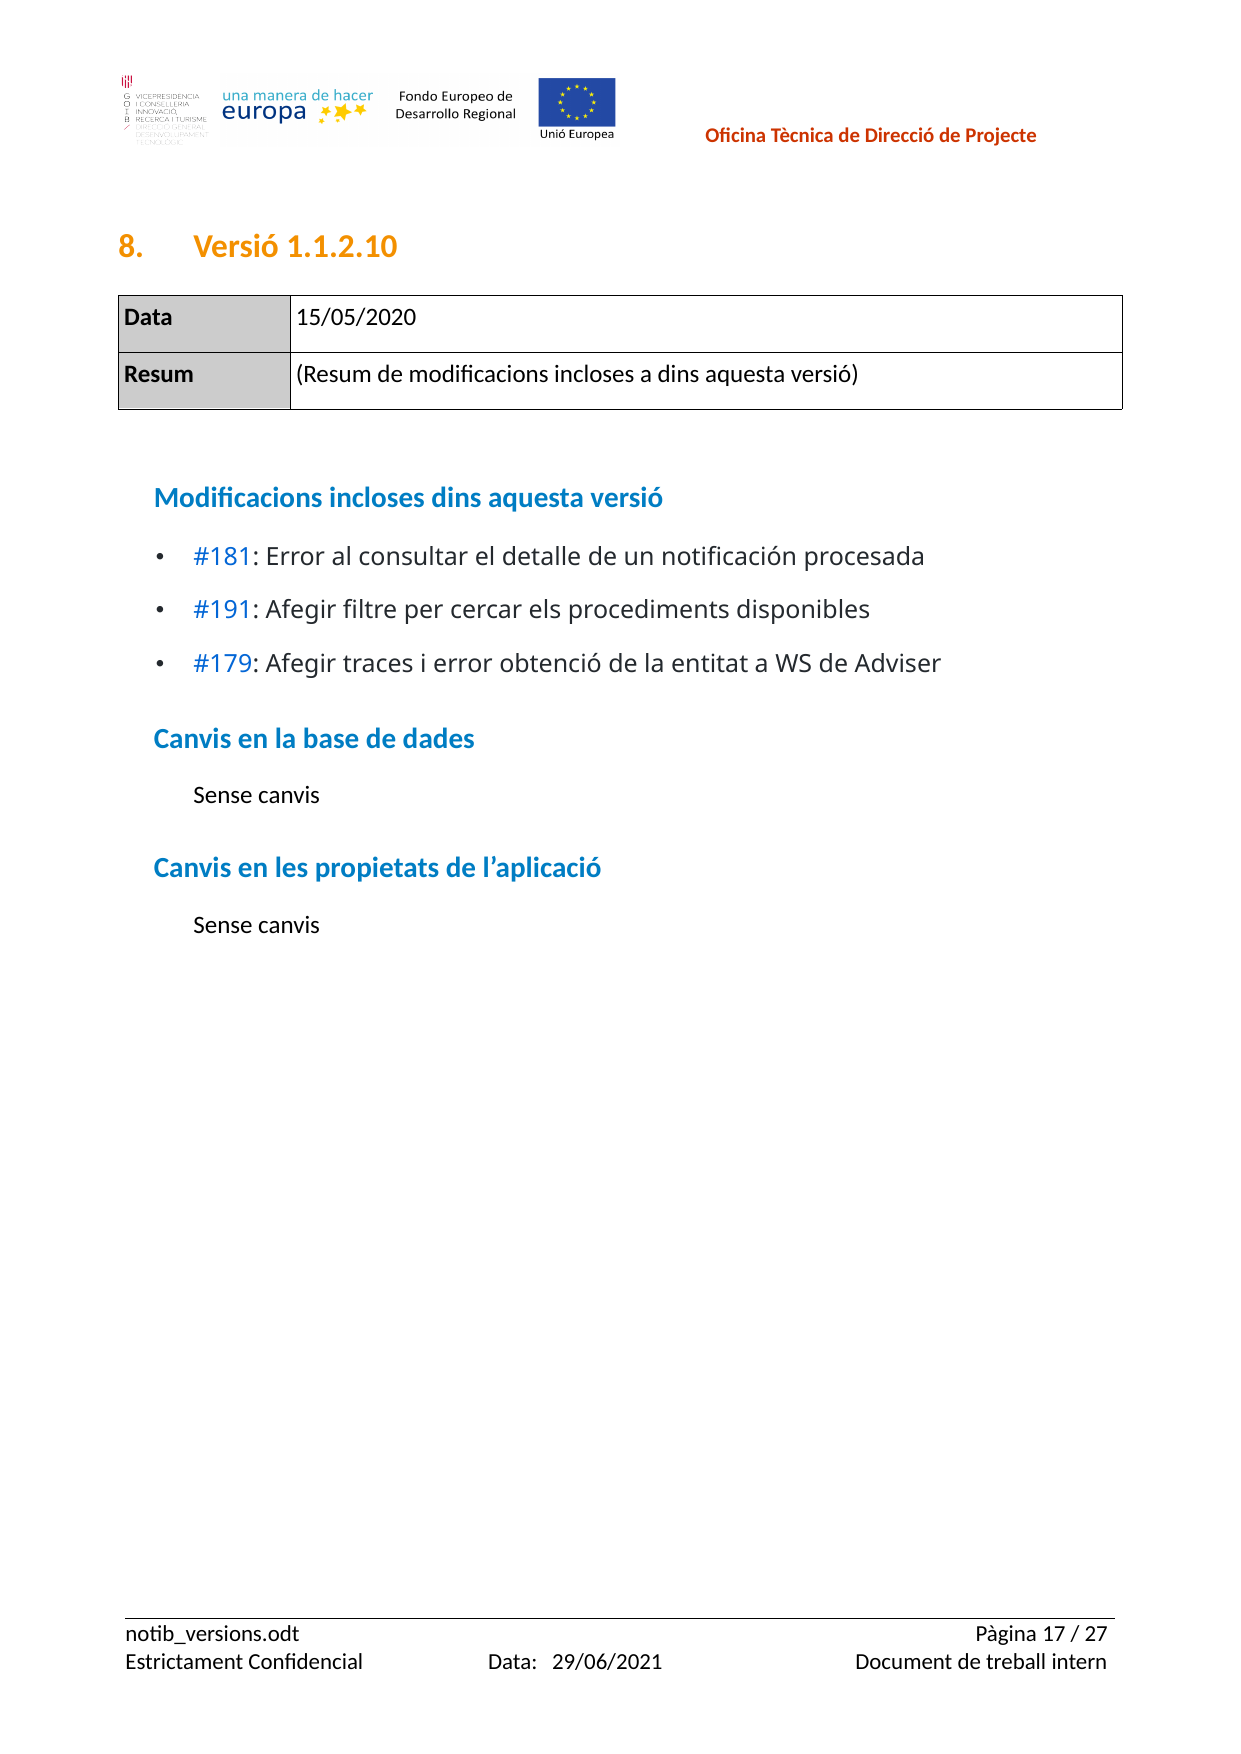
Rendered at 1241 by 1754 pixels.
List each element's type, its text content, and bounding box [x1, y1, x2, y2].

subtitle Versió 1.1.2.10 [118, 225, 1122, 266]
subtitle Canvis en la base de dades [153, 720, 1122, 756]
subtitle Modificacions incloses dins aquesta versió [153, 479, 1122, 514]
list Sense canvis [156, 779, 1122, 810]
list #191: Afegir filtre per cercar els procediments disponibles [156, 592, 1122, 626]
table_header 15/05/2020 [291, 296, 1122, 352]
picture [118, 73, 213, 147]
list #179: Afegir traces i error obtenció de la entitat a WS de Adviser [156, 646, 1122, 680]
subtitle Canvis en les propietats de l’aplicació [153, 849, 1122, 885]
list Sense canvis [156, 909, 1122, 939]
list #181: Error al consultar el detalle de un notificación procesada [156, 538, 1122, 572]
picture [219, 73, 621, 147]
table_cell (Resum de modificacions incloses a dins aquesta versió) [291, 353, 1122, 408]
table_header Data [119, 296, 290, 352]
table_cell Resum [119, 353, 290, 408]
